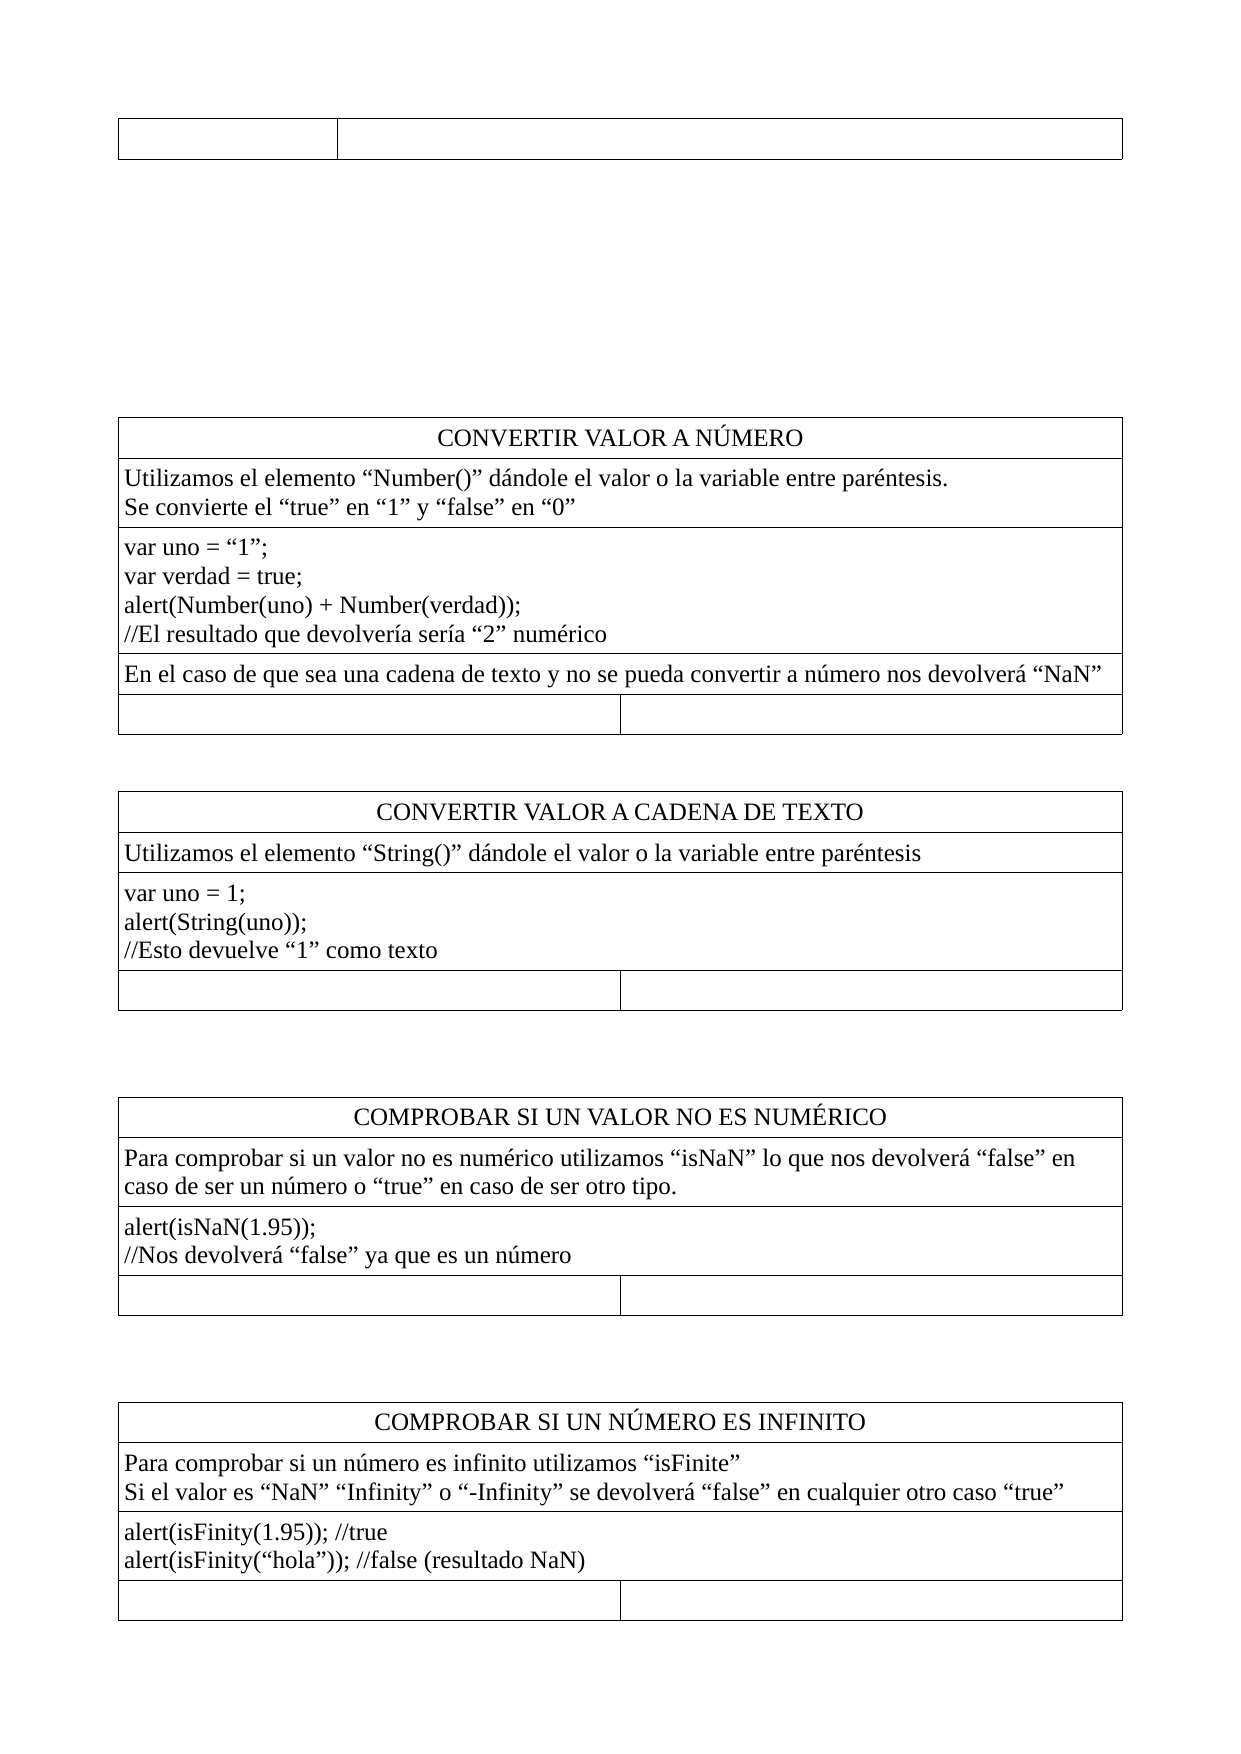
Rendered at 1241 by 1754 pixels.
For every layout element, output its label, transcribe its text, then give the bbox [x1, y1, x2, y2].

table_header CONVERTIR VALOR A NÚMERO [119, 418, 1122, 458]
table_cell [119, 119, 337, 158]
table_cell Utilizamos el elemento “Number()” dándole el valor o la variable entre paréntesis. Se convierte el “true” en “1” y “false” en “0” [119, 459, 1122, 527]
table_cell [621, 1581, 1122, 1620]
table_cell [621, 695, 1122, 734]
table_header COMPROBAR SI UN VALOR NO ES NUMÉRICO [119, 1098, 1122, 1137]
table_cell [338, 119, 1122, 158]
table_cell En el caso de que sea una cadena de texto y no se pueda convertir a número nos devolverá “NaN” [119, 654, 1122, 693]
table_cell [621, 1276, 1122, 1315]
table_header CONVERTIR VALOR A CADENA DE TEXTO [119, 792, 1122, 832]
table_cell var uno = “1”; var verdad = true; alert(Number(uno) + Number(verdad)); //El resultado que devolvería sería “2” numérico [119, 528, 1122, 653]
table_cell var uno = 1; alert(String(uno)); //Esto devuelve “1” como texto [119, 873, 1122, 970]
table_cell alert(isNaN(1.95)); //Nos devolverá “false” ya que es un número [119, 1207, 1122, 1275]
table_cell [119, 1581, 620, 1620]
table_cell [119, 1276, 620, 1315]
table_cell [119, 695, 620, 734]
table_cell alert(isFinity(1.95)); //true alert(isFinity(“hola”)); //false (resultado NaN) [119, 1512, 1122, 1580]
table_cell [621, 971, 1122, 1010]
table_cell Para comprobar si un valor no es numérico utilizamos “isNaN” lo que nos devolverá “false” en caso de ser un número o “true” en caso de ser otro tipo. [119, 1138, 1122, 1206]
table_cell Para comprobar si un número es infinito utilizamos “isFinite” Si el valor es “NaN” “Infinity” o “-Infinity” se devolverá “false” en cualquier otro caso “true” [119, 1443, 1122, 1511]
table_cell [119, 971, 620, 1010]
table_header COMPROBAR SI UN NÚMERO ES INFINITO [119, 1403, 1122, 1442]
table_cell Utilizamos el elemento “String()” dándole el valor o la variable entre paréntesis [119, 833, 1122, 872]
